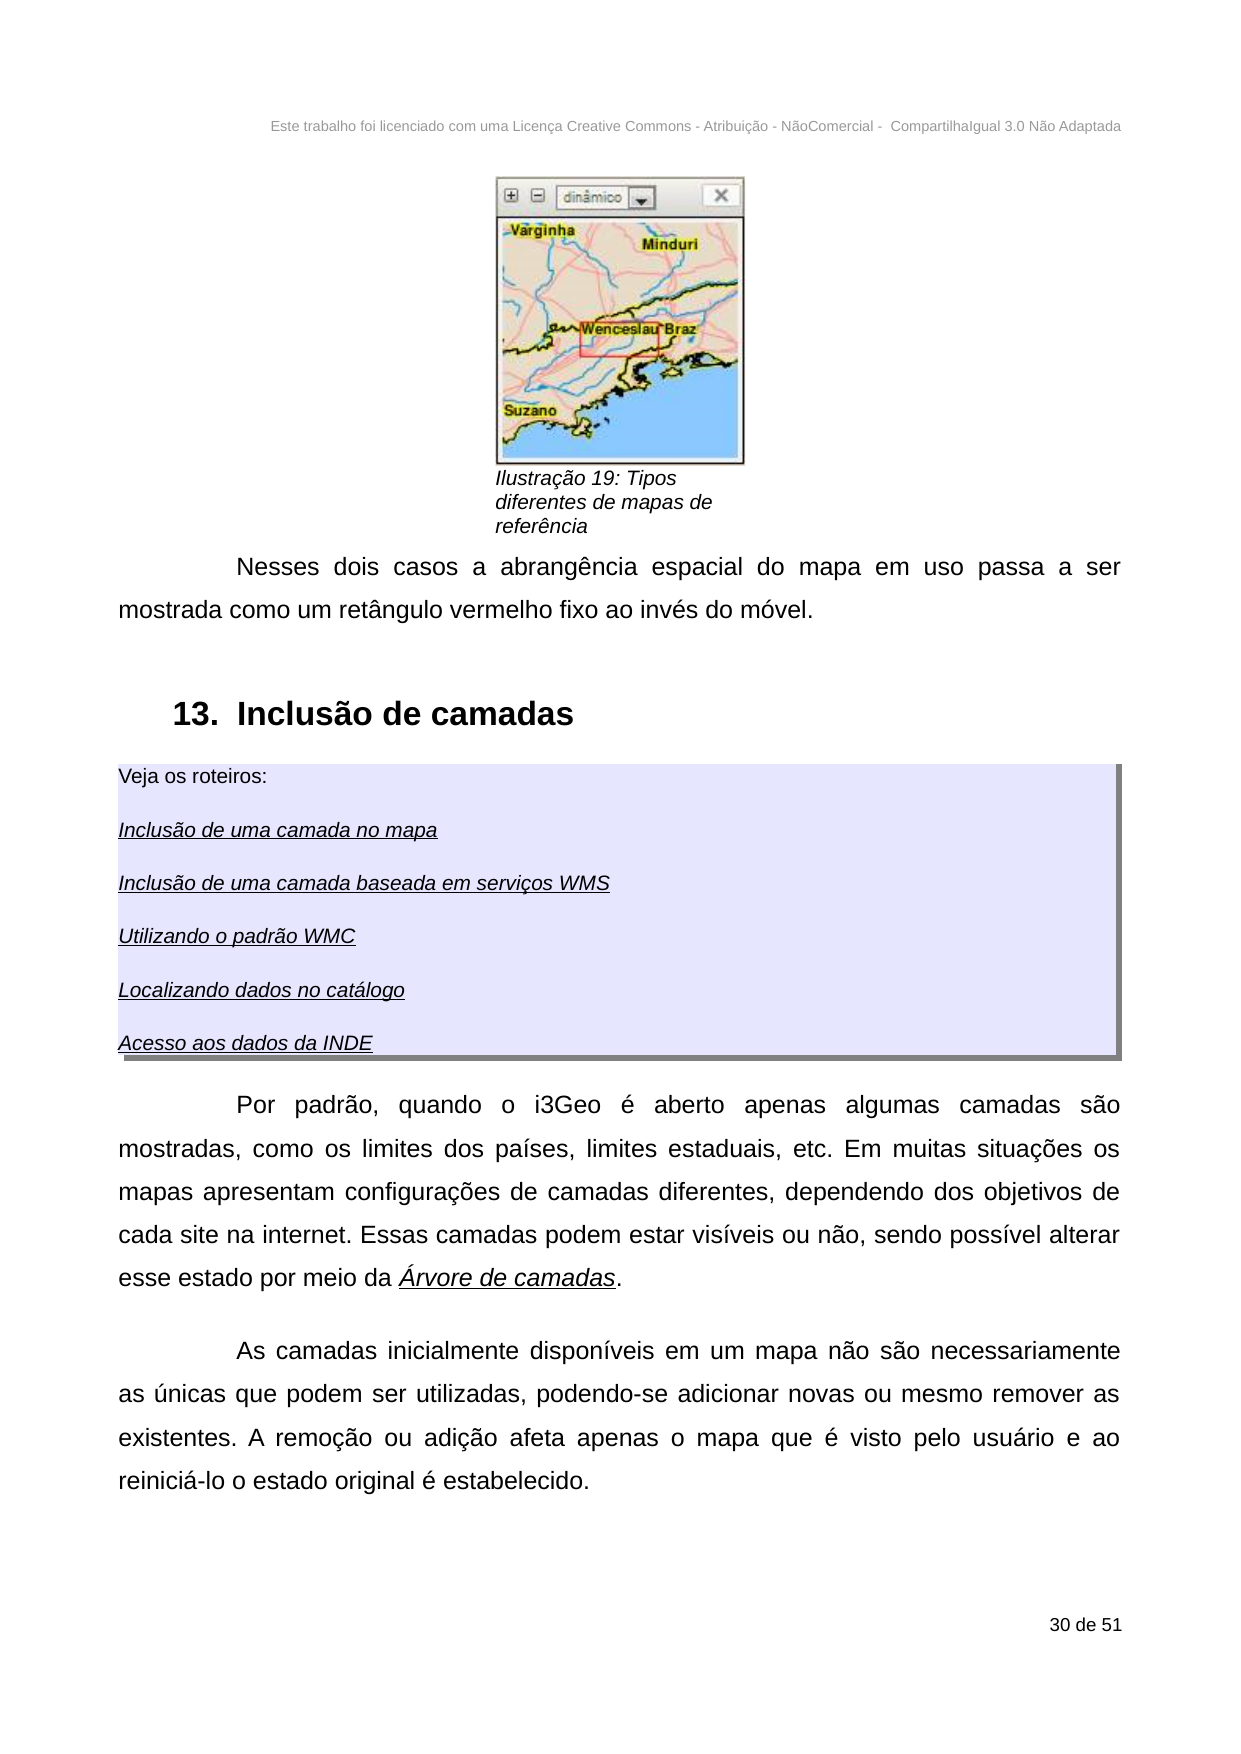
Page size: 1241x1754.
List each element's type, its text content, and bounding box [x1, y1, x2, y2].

text Nesses dois casos a abrangência espacial do mapa em uso passa a ser mostrada como um retângulo vermelho fixo ao invés do móvel. [118, 164, 1122, 624]
text Acesso aos dados da INDE [118, 1031, 1116, 1055]
text Por padrão, quando o i3Geo é aberto apenas algumas camadas são mostradas, como os limites dos países, limites estaduais, etc. Em muitas situações os mapas apresentam configurações de camadas diferentes, dependendo dos objetivos de cada site na internet. Essas camadas podem estar visíveis ou não, sendo possível alterar esse estado por meio da Árvore de camadas. [118, 1091, 1122, 1292]
text Inclusão de uma camada baseada em serviços WMS [118, 871, 1116, 895]
subtitle Inclusão de camadas [163, 693, 1077, 732]
text Localizando dados no catálogo [118, 978, 1116, 1002]
text As camadas inicialmente disponíveis em um mapa não são necessariamente as únicas que podem ser utilizadas, podendo-se adicionar novas ou mesmo remover as existentes. A remoção ou adição afeta apenas o mapa que é visto pelo usuário e ao reiniciá-lo o estado original é estabelecido. [118, 1336, 1122, 1494]
text Inclusão de uma camada no mapa [118, 817, 1116, 841]
text Veja os roteiros: [118, 764, 1116, 788]
text Ilustração 19: Tipos diferentes de mapas de referência [495, 466, 745, 538]
text Utilizando o padrão WMC [118, 924, 1116, 948]
picture [495, 176, 746, 466]
